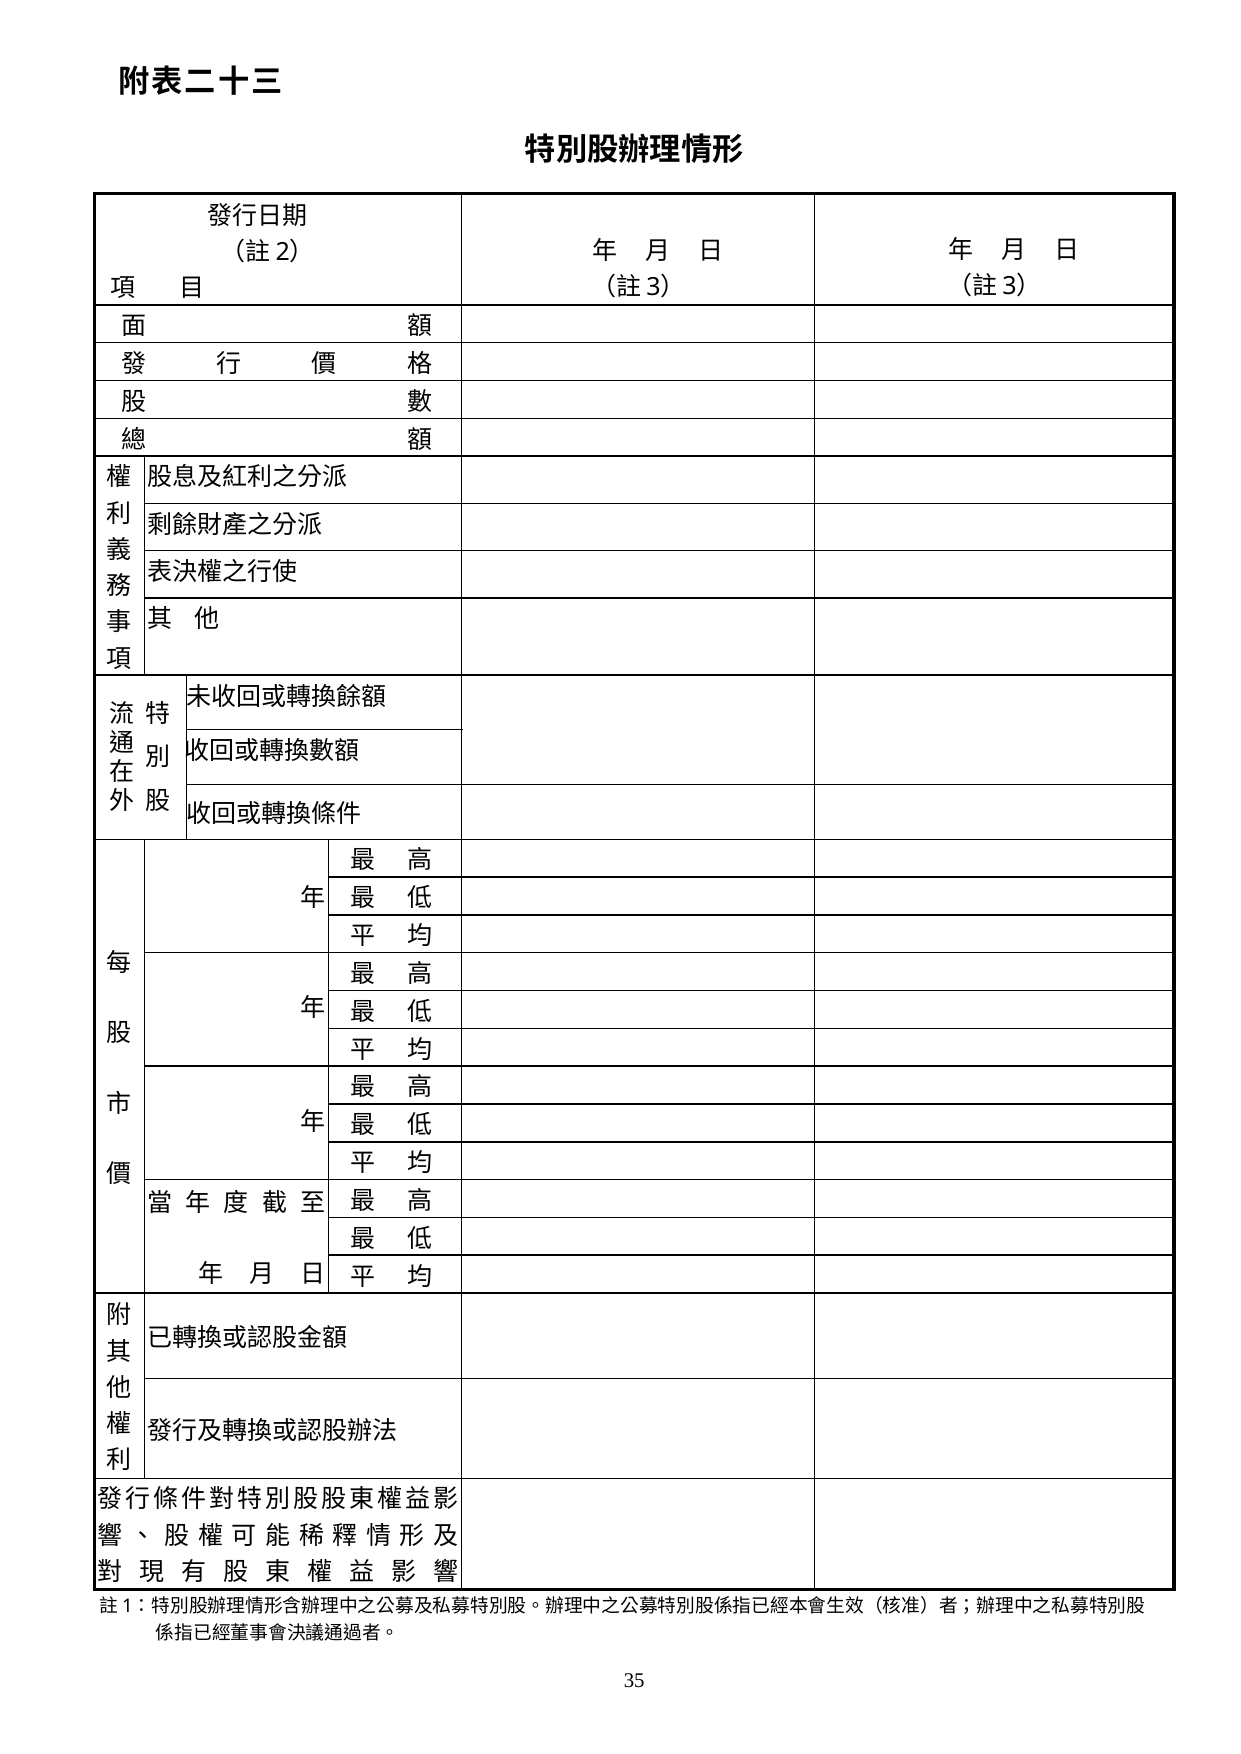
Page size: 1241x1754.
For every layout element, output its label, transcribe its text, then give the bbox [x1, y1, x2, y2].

table_header 年 月 日 （註3） [815, 195, 1172, 304]
table_cell 年 [145, 1067, 328, 1179]
table_cell [815, 306, 1172, 342]
table_cell 最 高 [329, 953, 461, 990]
table_cell 平 均 [329, 1029, 461, 1065]
table_cell [815, 1479, 1172, 1588]
table_cell [815, 419, 1172, 455]
table_cell [815, 551, 1172, 597]
table_cell [462, 457, 814, 502]
table_cell 年 [145, 840, 328, 952]
table_cell [462, 878, 814, 914]
table_cell [462, 306, 814, 342]
table_cell 發行條件對特別股股東權益影響、股權可能稀釋情形及 對現有股東權益影響 [96, 1479, 461, 1588]
table_cell [815, 1067, 1172, 1103]
table_cell 每 股 市 價 [96, 840, 144, 1292]
table_cell [815, 1143, 1172, 1179]
table_cell [462, 991, 814, 1027]
table_cell [815, 1218, 1172, 1254]
table_cell [462, 1180, 814, 1217]
text 附表二十三 [118, 57, 1150, 102]
table_cell [815, 878, 1172, 914]
table_cell 最 高 [329, 1180, 461, 1217]
table_cell [462, 953, 814, 990]
table_cell 最 低 [329, 1218, 461, 1254]
table_cell 最 低 [329, 991, 461, 1027]
table_cell [815, 504, 1172, 550]
table_cell [462, 1067, 814, 1103]
table_cell [462, 1479, 814, 1588]
table_cell [462, 551, 814, 597]
table_cell 平 均 [329, 916, 461, 952]
table_cell 最 高 [329, 1067, 461, 1103]
table_cell [815, 1105, 1172, 1141]
table_cell [815, 343, 1172, 380]
table_cell [815, 676, 1172, 784]
table_cell 收回或轉換條件 [187, 785, 461, 838]
table_cell 最 低 [329, 1105, 461, 1141]
table_cell [815, 457, 1172, 502]
table_cell [815, 381, 1172, 417]
table_cell 收回或轉換數額 [187, 730, 461, 784]
table_cell [815, 1379, 1172, 1477]
table_cell [815, 1256, 1172, 1292]
table_cell 表決權之行使 [145, 551, 461, 597]
table_header 年 月 日 （註3） [462, 195, 814, 304]
text 註1：特別股辦理情形含辦理中之公募及私募特別股。辦理中之公募特別股係指已經本會生效（核准）者；辦理中之私募特別股係指已經董事會決議通過者。 [99, 1591, 1150, 1645]
table_cell [815, 1180, 1172, 1217]
table_cell [462, 1218, 814, 1254]
table_cell 面額 [96, 306, 461, 342]
table_cell 總額 [96, 419, 461, 455]
table_cell [462, 785, 814, 838]
table_cell 發行價格 [96, 343, 461, 380]
table_cell 權利義務事項 [96, 457, 144, 674]
table_cell 已轉換或認股金額 [145, 1294, 461, 1378]
table_cell 最 高 [329, 840, 461, 876]
table_cell 特別股 流通在外 [96, 676, 186, 838]
table_cell 股數 [96, 381, 461, 417]
table_cell [462, 504, 814, 550]
table_cell [462, 676, 814, 784]
table_cell [462, 381, 814, 417]
table_cell [462, 1143, 814, 1179]
table_cell 平 均 [329, 1256, 461, 1292]
table_cell [462, 343, 814, 380]
table_cell [462, 1256, 814, 1292]
table_cell [462, 1105, 814, 1141]
table_cell 當 年 度 截 至 年 月 日 [145, 1180, 328, 1292]
table_cell 平 均 [329, 1143, 461, 1179]
table_cell 股息及紅利之分派 [145, 457, 461, 502]
table_cell [815, 1294, 1172, 1378]
table_cell [462, 916, 814, 952]
table_header 發行日期 （註2） 項 目 [96, 195, 461, 304]
table_cell 年 [145, 953, 328, 1065]
table_cell [462, 419, 814, 455]
table_cell [815, 785, 1172, 838]
table_cell 剩餘財產之分派 [145, 504, 461, 550]
table_cell 附 其他 權 利 [96, 1294, 144, 1477]
table_cell [462, 1029, 814, 1065]
table_cell [462, 1379, 814, 1477]
table_cell [815, 991, 1172, 1027]
table_cell 未收回或轉換餘額 [187, 676, 461, 729]
text 特別股辦理情形 [118, 124, 1150, 169]
table_cell [815, 599, 1172, 674]
table_cell [462, 1294, 814, 1378]
table_cell [462, 840, 814, 876]
table_cell [462, 599, 814, 674]
table_cell [815, 953, 1172, 990]
table_cell [815, 916, 1172, 952]
table_cell [815, 1029, 1172, 1065]
table_cell 發行及轉換或認股辦法 [145, 1379, 461, 1477]
table_cell [815, 840, 1172, 876]
table_cell 其 他 [145, 599, 461, 674]
table_cell 最 低 [329, 878, 461, 914]
